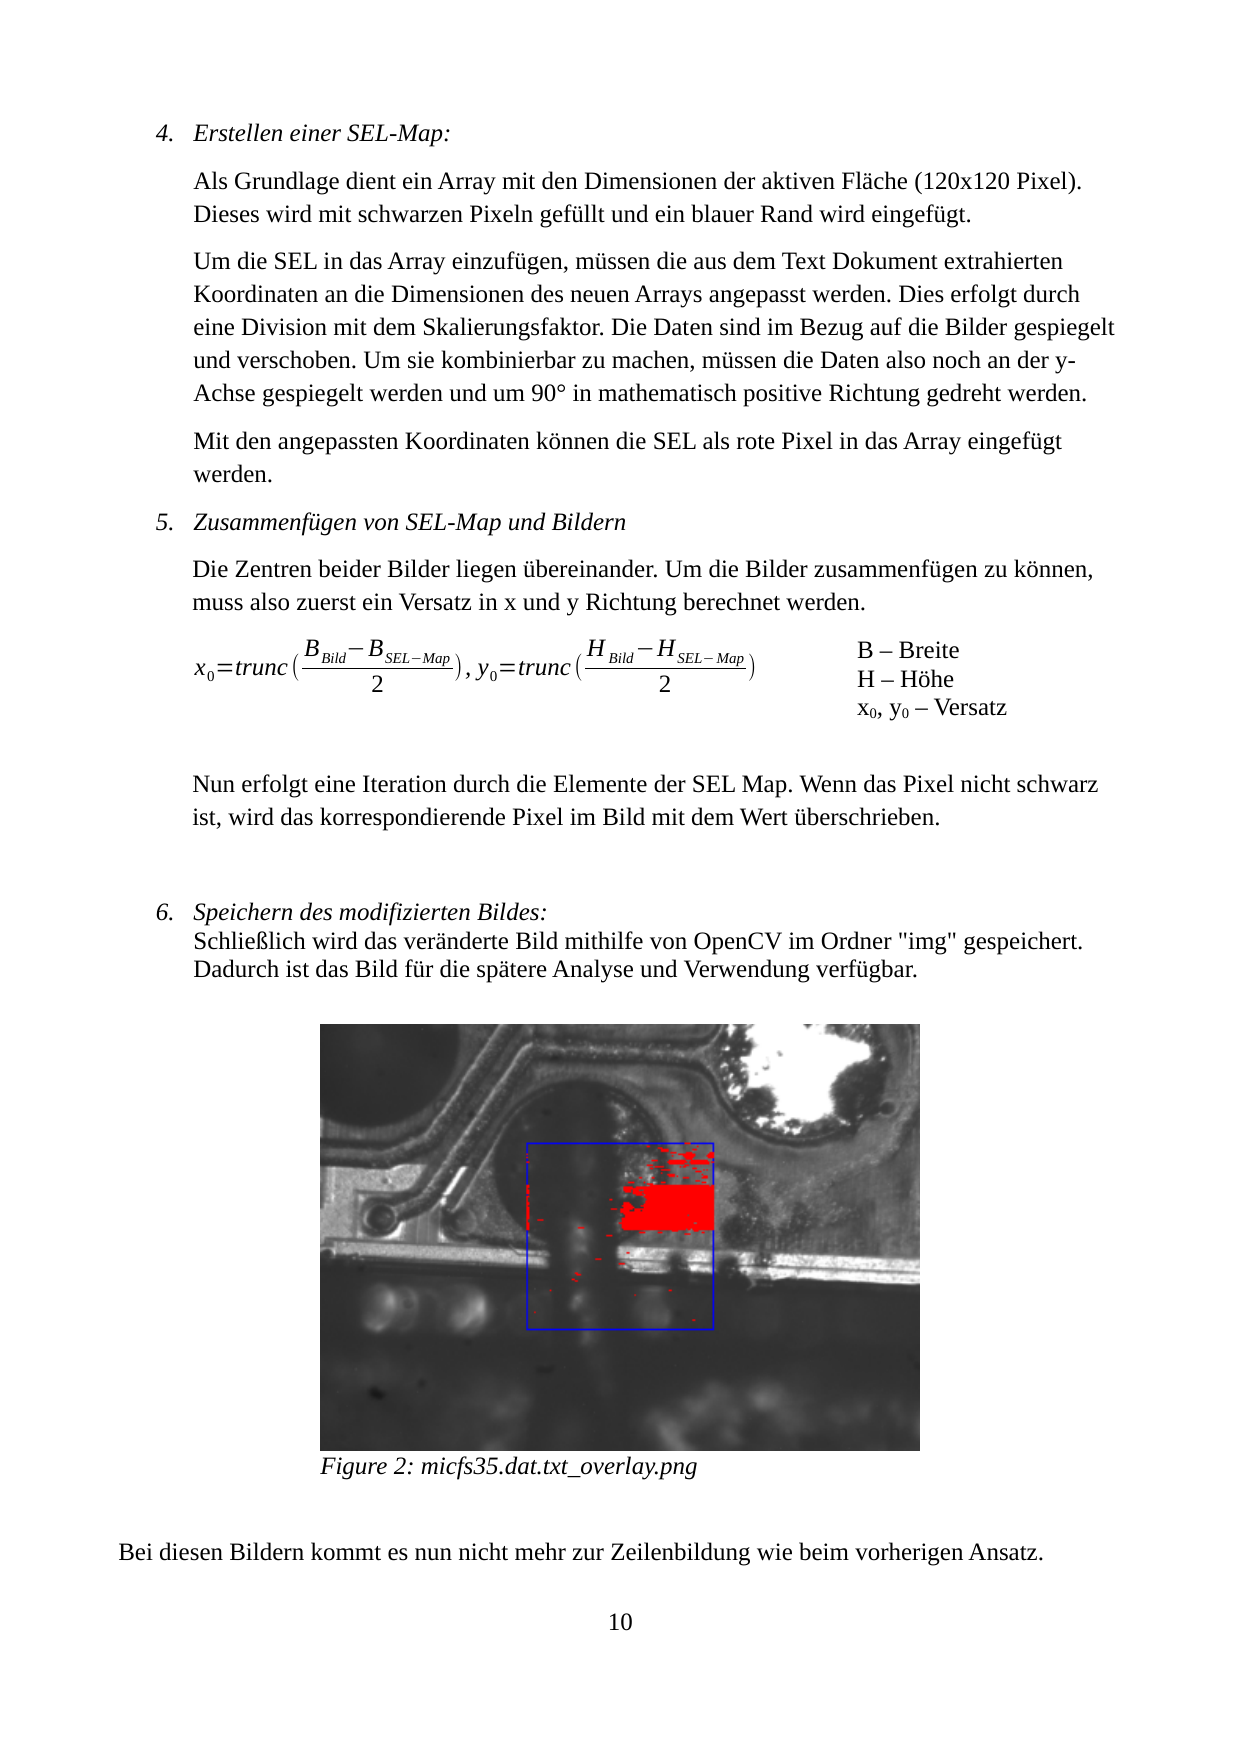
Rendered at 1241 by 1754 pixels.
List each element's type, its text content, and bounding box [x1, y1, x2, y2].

list Erstellen einer SEL-Map: [156, 118, 1122, 147]
picture [320, 1024, 920, 1451]
list Als Grundlage dient ein Array mit den Dimensionen der aktiven Fläche (120x120 Pixel). Dieses wird mit schwarzen Pixeln gefüllt und ein blauer Rand wird eingefügt. [156, 166, 1122, 227]
text Die Zentren beider Bilder liegen übereinander. Um die Bilder zusammenfügen zu können, muss also zuerst ein Versatz in x und y Richtung berechnet werden. [192, 554, 1122, 616]
table_header B – Breite H – Höhe x0, y0 – Versatz [783, 635, 1122, 721]
list Speichern des modifizierten Bildes: [156, 897, 1122, 926]
table_header [118, 635, 783, 721]
list Mit den angepassten Koordinaten können die SEL als rote Pixel in das Array eingefügt werden. [156, 426, 1122, 488]
text Figure 2: micfs35.dat.txt_overlay.png [320, 1451, 920, 1480]
list Schließlich wird das veränderte Bild mithilfe von OpenCV im Ordner "img" gespeichert. Dadurch ist das Bild für die spätere Analyse und Verwendung verfügbar. [156, 926, 1122, 983]
text Bei diesen Bildern kommt es nun nicht mehr zur Zeilenbildung wie beim vorherigen Ansatz. [118, 1537, 1122, 1566]
list Um die SEL in das Array einzufügen, müssen die aus dem Text Dokument extrahierten Koordinaten an die Dimensionen des neuen Arrays angepasst werden. Dies erfolgt durch eine Division mit dem Skalierungsfaktor. Die Daten sind im Bezug auf die Bilder gespiegelt und verschoben. Um sie kombinierbar zu machen, müssen die Daten also noch an der y-Achse gespiegelt werden und um 90° in mathematisch positive Richtung gedreht werden. [156, 246, 1122, 407]
list Zusammenfügen von SEL-Map und Bildern [156, 507, 1122, 535]
text Nun erfolgt eine Iteration durch die Elemente der SEL Map. Wenn das Pixel nicht schwarz ist, wird das korrespondierende Pixel im Bild mit dem Wert überschrieben. [192, 769, 1122, 831]
